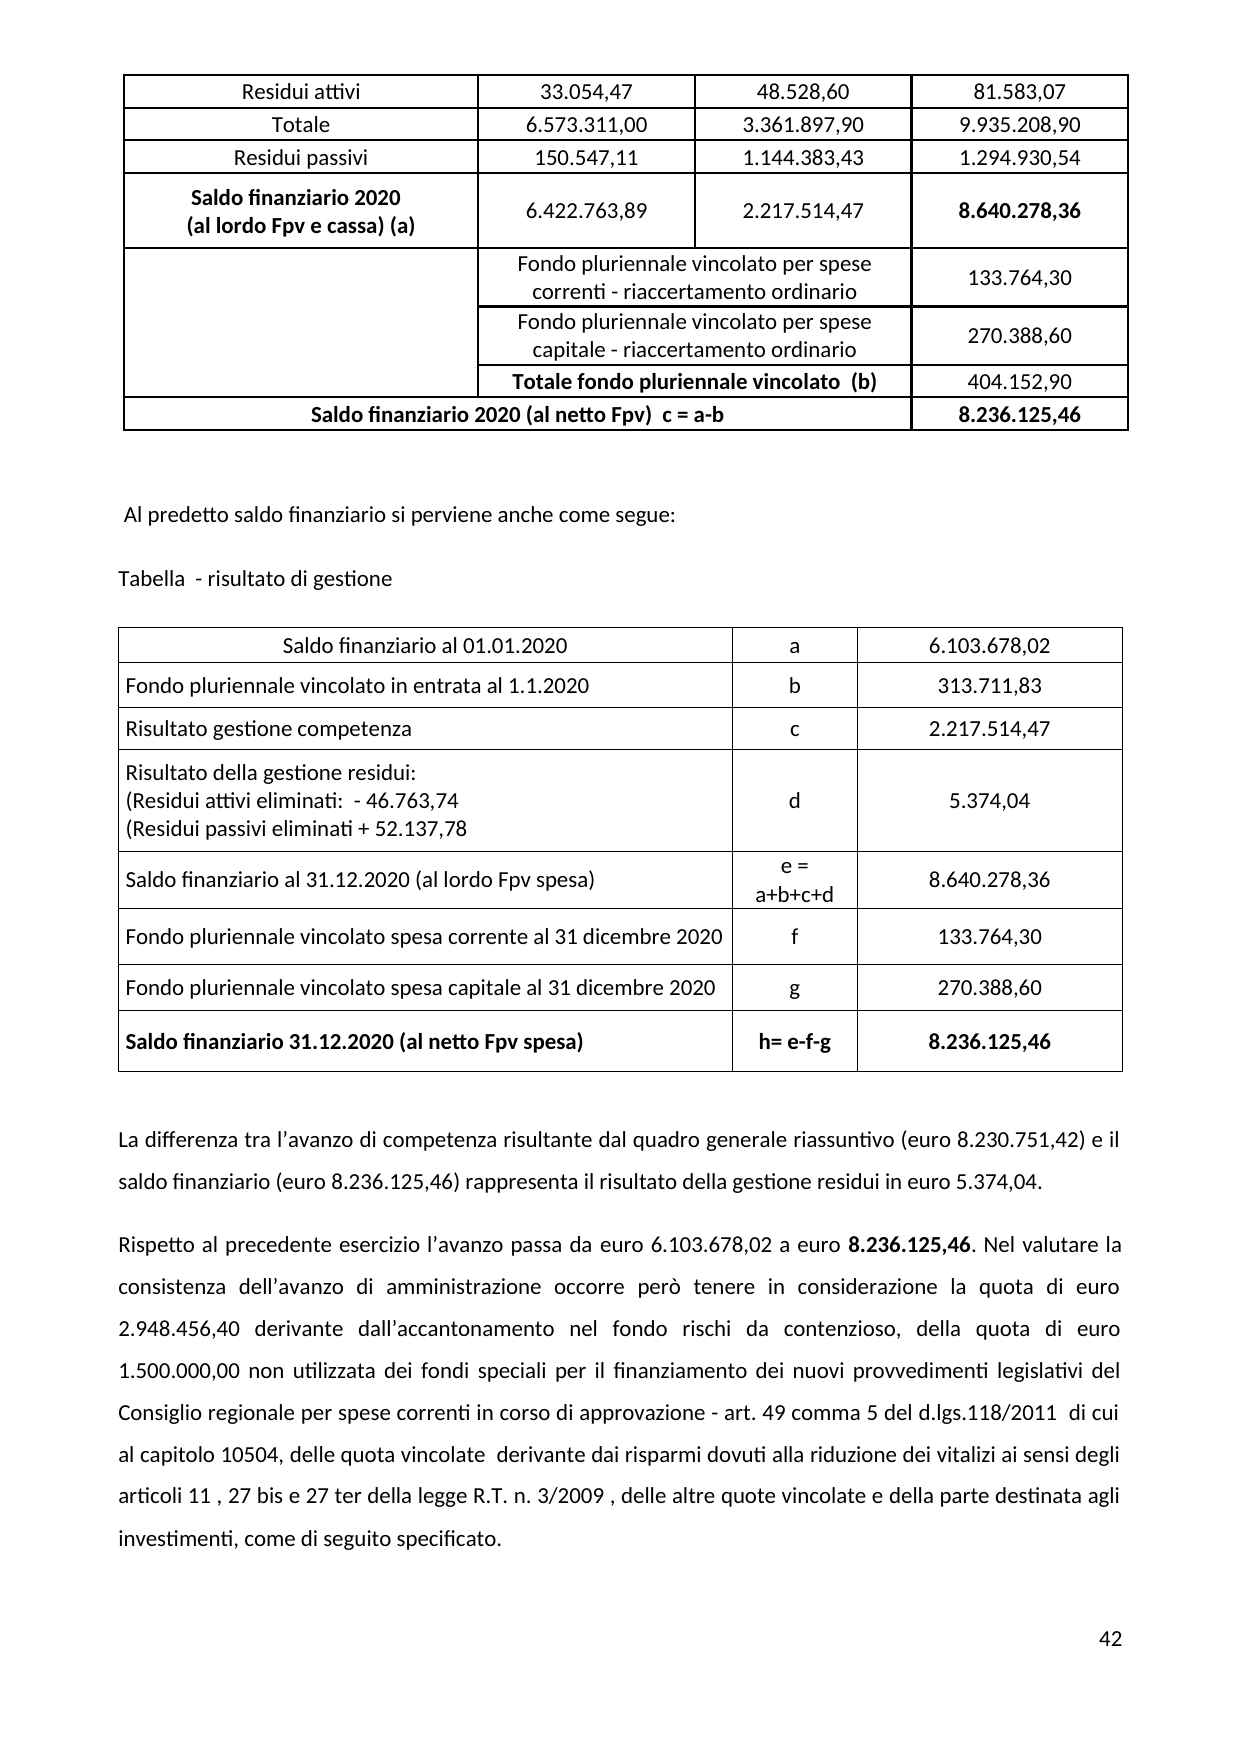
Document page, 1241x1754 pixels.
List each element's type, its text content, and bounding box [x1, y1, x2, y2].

table_cell 270.388,60 [858, 965, 1122, 1010]
table_cell 150.547,11 [479, 141, 694, 172]
table_cell Fondo pluriennale vincolato per spese correnti - riaccertamento ordinario [479, 249, 910, 305]
table_cell d [733, 750, 857, 851]
table_cell f [733, 909, 857, 964]
table_cell 1.294.930,54 [913, 141, 1127, 172]
table_cell 9.935.208,90 [913, 109, 1127, 139]
table_cell 3.361.897,90 [696, 109, 910, 139]
table_cell e = a+b+c+d [733, 852, 857, 908]
table_cell Fondo pluriennale vincolato in entrata al 1.1.2020 [119, 663, 732, 707]
table_cell 313.711,83 [858, 663, 1122, 707]
table_cell 2.217.514,47 [696, 174, 910, 247]
table_header Saldo finanziario al 01.01.2020 [119, 628, 732, 662]
table_cell 33.054,47 [479, 76, 694, 107]
table_cell g [733, 965, 857, 1010]
text La differenza tra l’avanzo di competenza risultante dal quadro generale riassuntivo (euro 8.230.751,42) e il saldo finanziario (euro 8.236.125,46) rappresenta il risultato della gestione residui in euro 5.374,04. [118, 1125, 1122, 1195]
table_cell Totale fondo pluriennale vincolato (b) [479, 366, 910, 396]
table_cell c [733, 708, 857, 749]
table_cell 404.152,90 [913, 366, 1127, 396]
table_header a [733, 628, 857, 662]
table_cell Fondo pluriennale vincolato spesa capitale al 31 dicembre 2020 [119, 965, 732, 1010]
table_cell Risultato gestione competenza [119, 708, 732, 749]
table_cell Risultato della gestione residui: (Residui attivi eliminati: - 46.763,74 (Residui passivi eliminati + 52.137,78 [119, 750, 732, 851]
table_cell 6.422.763,89 [479, 174, 694, 247]
table_cell Saldo finanziario al 31.12.2020 (al lordo Fpv spesa) [119, 852, 732, 908]
table_cell Fondo pluriennale vincolato per spese capitale - riaccertamento ordinario [479, 308, 910, 363]
table_cell Saldo finanziario 2020 (al netto Fpv) c = a-b [125, 398, 910, 429]
table_cell 81.583,07 [913, 76, 1127, 107]
table_cell Fondo pluriennale vincolato spesa corrente al 31 dicembre 2020 [119, 909, 732, 964]
table_cell 5.374,04 [858, 750, 1122, 851]
table_cell 2.217.514,47 [858, 708, 1122, 749]
table_cell b [733, 663, 857, 707]
table_cell 8.640.278,36 [913, 174, 1127, 247]
table_cell Saldo finanziario 2020 (al lordo Fpv e cassa) (a) [125, 174, 477, 247]
text Rispetto al precedente esercizio l’avanzo passa da euro 6.103.678,02 a euro 8.236.125,46. Nel valutare la consistenza dell’avanzo di amministrazione occorre però tenere in considerazione la quota di euro 2.948.456,40 derivante dall’accantonamento nel fondo rischi da contenzioso, della quota di euro 1.500.000,00 non utilizzata dei fondi speciali per il finanziamento dei nuovi provvedimenti legislativi del Consiglio regionale per spese correnti in corso di approvazione - art. 49 comma 5 del d.lgs.118/2011 di cui al capitolo 10504, delle quota vincolate derivante dai risparmi dovuti alla riduzione dei vitalizi ai sensi degli articoli 11 , 27 bis e 27 ter della legge R.T. n. 3/2009 , delle altre quote vincolate e della parte destinata agli investimenti, come di seguito specificato. [118, 1230, 1122, 1552]
table_cell 8.640.278,36 [858, 852, 1122, 908]
text Tabella - risultato di gestione [118, 564, 1122, 592]
table_cell [125, 249, 477, 363]
table_cell Residui attivi [125, 76, 477, 107]
table_cell 8.236.125,46 [858, 1011, 1122, 1071]
table_cell 8.236.125,46 [913, 398, 1127, 429]
table_cell Residui passivi [125, 141, 477, 172]
table_cell Totale [125, 109, 477, 139]
table_cell 133.764,30 [913, 249, 1127, 305]
table_cell 6.573.311,00 [479, 109, 694, 139]
table_header 6.103.678,02 [858, 628, 1122, 662]
text Al predetto saldo finanziario si perviene anche come segue: [118, 498, 1123, 528]
table_cell 48.528,60 [696, 76, 910, 107]
table_cell h= e-f-g [733, 1011, 857, 1071]
table_cell 270.388,60 [913, 308, 1127, 363]
table_cell [125, 364, 477, 396]
table_cell 133.764,30 [858, 909, 1122, 964]
table_cell Saldo finanziario 31.12.2020 (al netto Fpv spesa) [119, 1011, 732, 1071]
table_cell 1.144.383,43 [696, 141, 910, 172]
